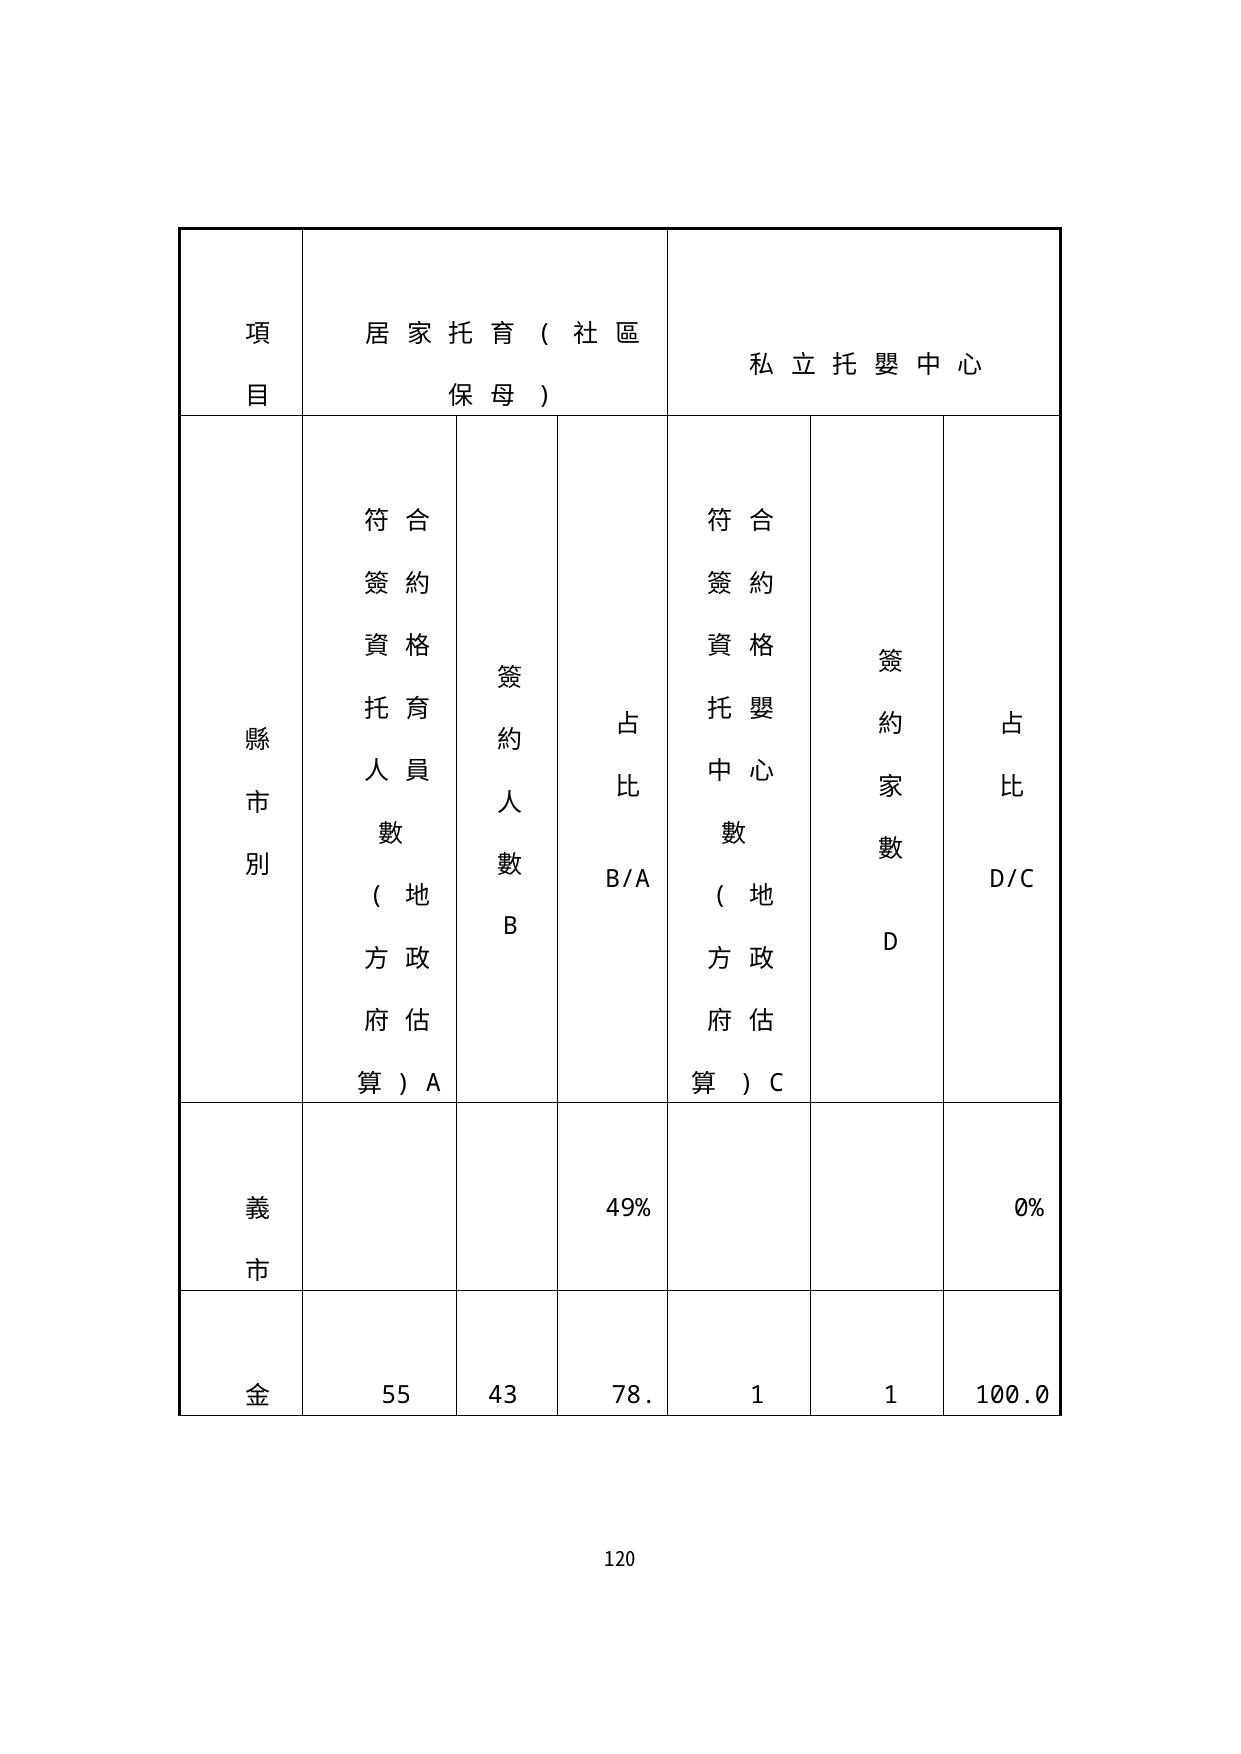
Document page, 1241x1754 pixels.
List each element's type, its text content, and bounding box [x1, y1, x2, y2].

table_cell 78. [558, 1291, 667, 1415]
table_header 居家托育(社區保母) [303, 230, 667, 415]
table_cell 簽約家數 D [811, 416, 943, 1102]
table_cell 55 [303, 1291, 456, 1415]
table_cell 43 [457, 1291, 557, 1415]
table_header 私立托嬰中心 [668, 230, 1059, 415]
table_cell 簽約人數 B [457, 416, 557, 1102]
table_cell [457, 1103, 557, 1290]
table_cell 100.0 [944, 1291, 1059, 1415]
table_cell 占比 D/C [944, 416, 1059, 1102]
table_cell 1 [811, 1291, 943, 1415]
table_cell 符合簽約資格托育人員數(地方政府估算) A [303, 416, 456, 1102]
table_cell 49% [558, 1103, 667, 1290]
table_cell 0% [944, 1103, 1059, 1290]
table_cell 縣市別 [181, 416, 302, 1102]
table_cell 金 [181, 1291, 302, 1415]
table_cell 符合簽約資格托嬰中心數(地方政府估算) C [668, 416, 810, 1102]
table_cell 占比 B/A [558, 416, 667, 1102]
table_cell [668, 1103, 810, 1290]
table_cell [811, 1103, 943, 1290]
table_header 項目 [181, 230, 302, 415]
table_cell 義市 [181, 1103, 302, 1290]
table_cell 1 [668, 1291, 810, 1415]
table_cell [303, 1103, 456, 1290]
